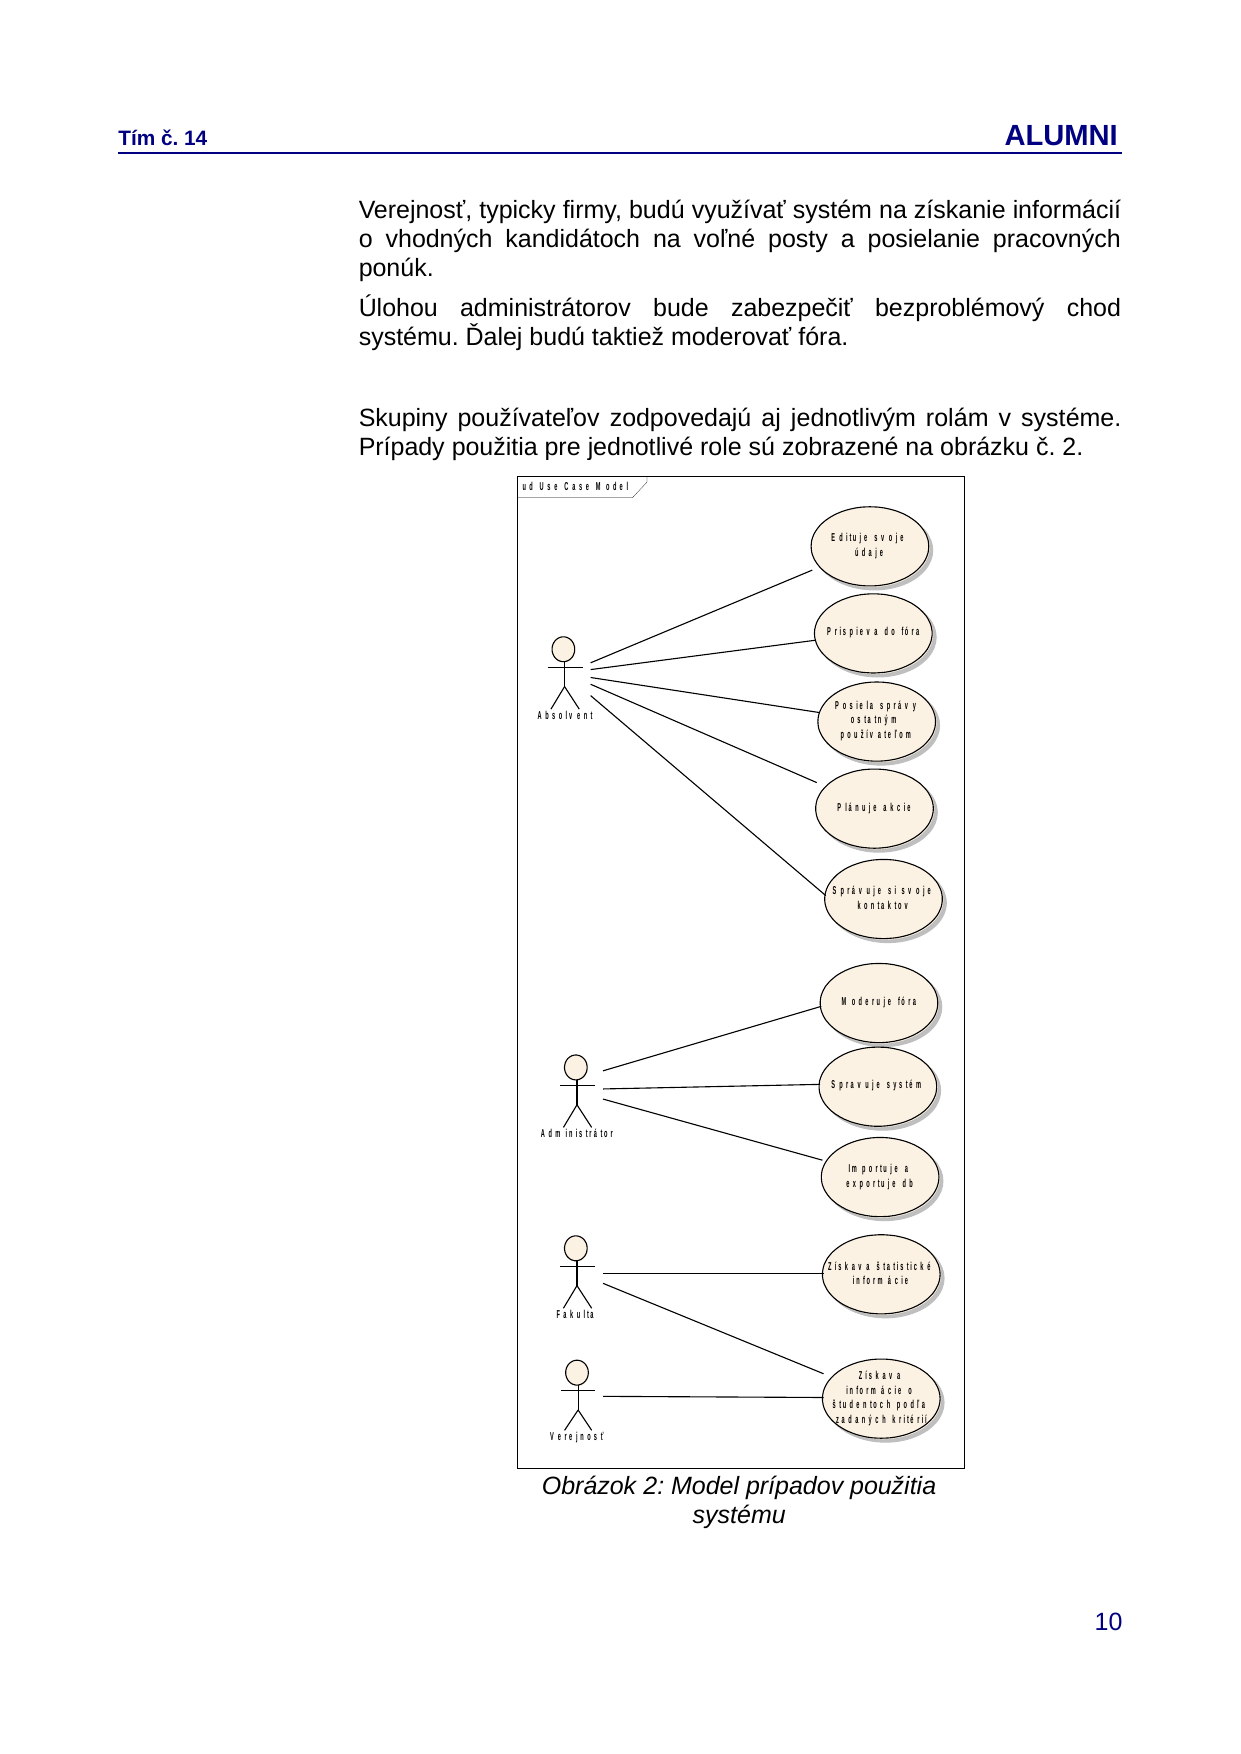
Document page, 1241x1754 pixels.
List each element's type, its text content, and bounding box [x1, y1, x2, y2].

text Úlohou administrátorov bude zabezpečiť bezproblémový chod systému. Ďalej budú taktiež moderovať fóra. [358, 293, 1122, 351]
text Skupiny používateľov zodpovedajú aj jednotlivým rolám v systéme. Prípady použitia pre jednotlivé role sú zobrazené na obrázku č. 2. [358, 403, 1122, 460]
text Obrázok 2: Model prípadov použitia systému [513, 473, 967, 1528]
text Verejnosť, typicky firmy, budú využívať systém na získanie informácií o vhodných kandidátoch na voľné posty a posielanie pracovných ponúk. [358, 195, 1122, 281]
